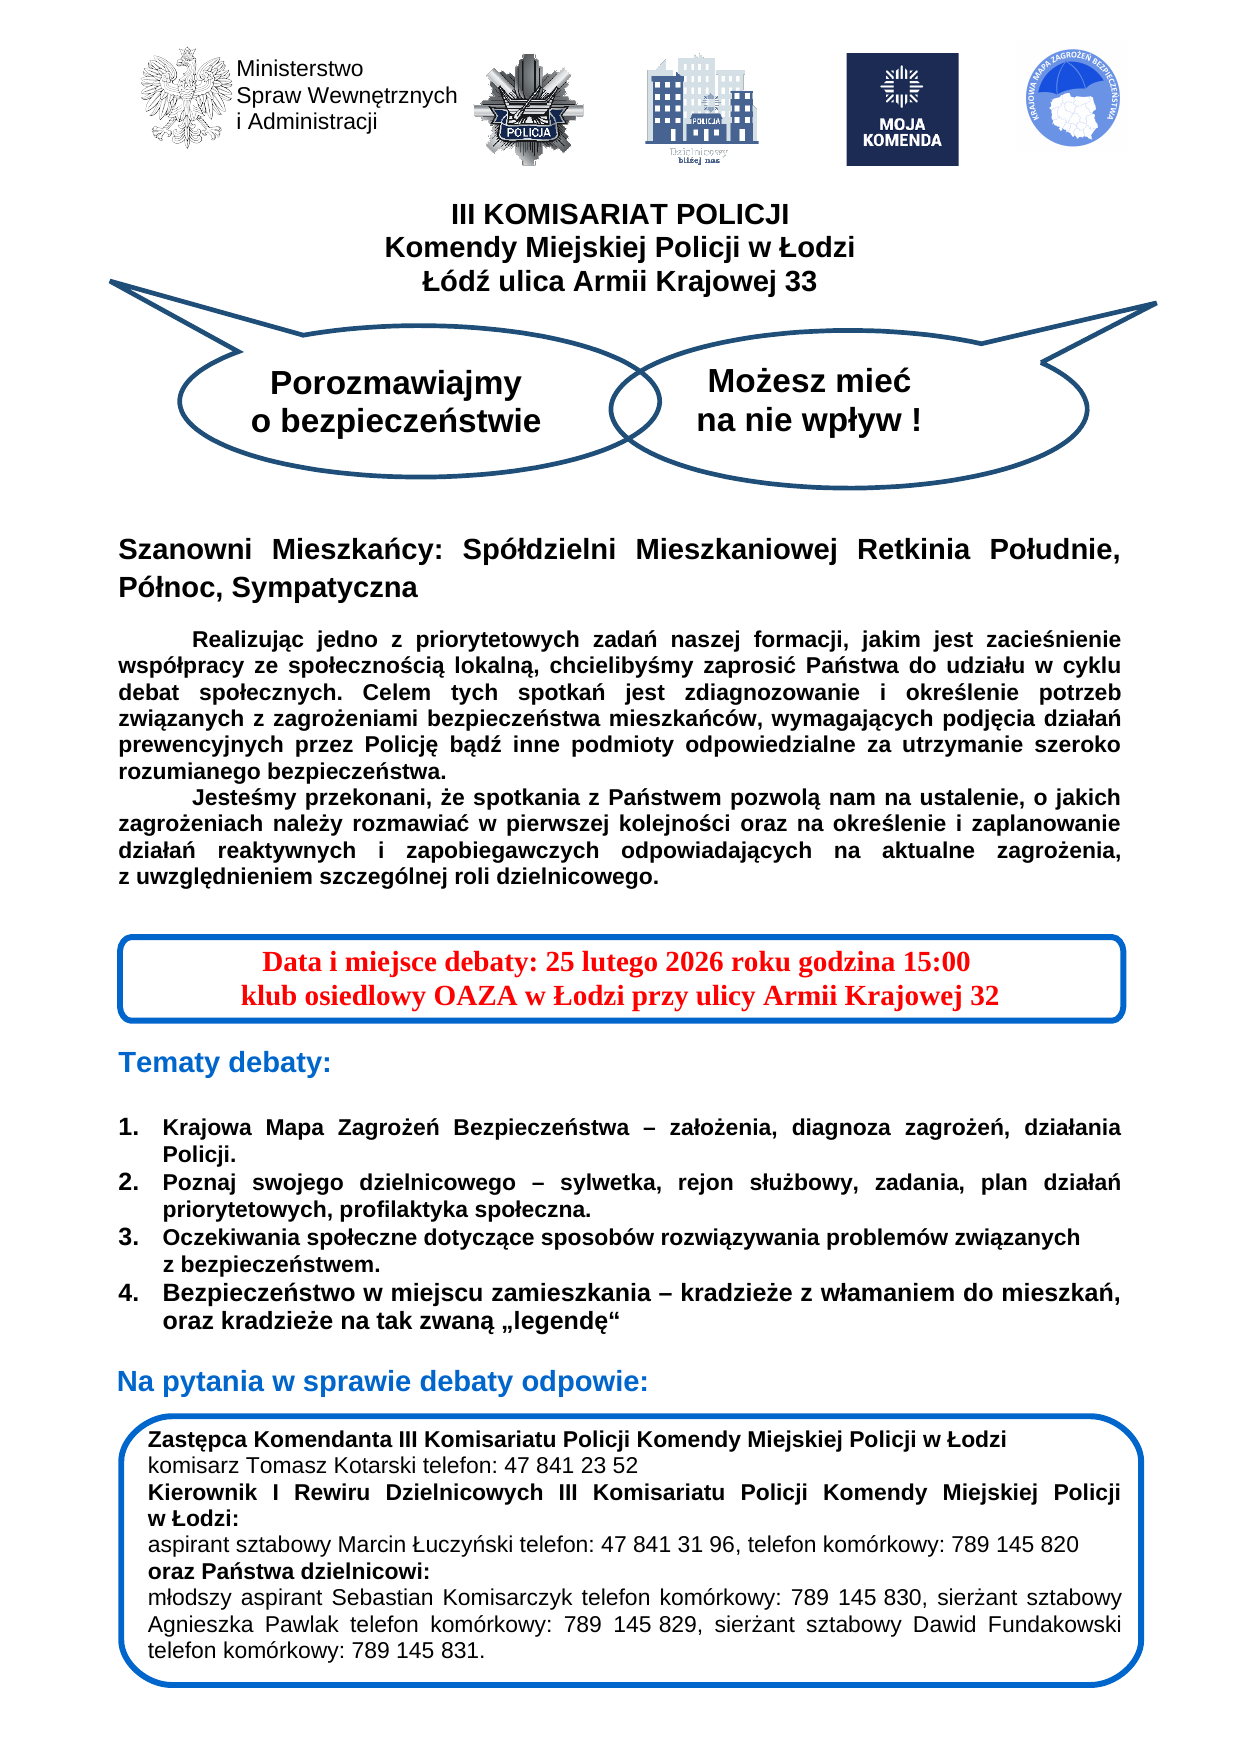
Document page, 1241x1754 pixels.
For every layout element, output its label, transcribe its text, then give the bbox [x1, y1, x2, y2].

text [118, 53, 187, 82]
text [959, 82, 1015, 108]
text Tematy debaty: [118, 1045, 1122, 1079]
text Łódź ulica Armii Krajowej 33 [118, 264, 1122, 297]
text klub osiedlowy OAZA w Łodzi przy ulicy Armii Krajowej 32 [123, 978, 1120, 1012]
text [563, 108, 647, 134]
text komisarz Tomasz Kotarski telefon: 47 841 23 52 [148, 1452, 1122, 1479]
text [118, 82, 148, 108]
text oraz Państwa dzielnicowi: [148, 1558, 1122, 1584]
text Zastępca Komendanta III Komisariatu Policji Komendy Miejskiej Policji w Łodzi [148, 1426, 1122, 1452]
text [959, 108, 1015, 134]
text [524, 53, 699, 82]
text i Administracji [202, 108, 494, 134]
text III KOMISARIAT POLICJI [118, 197, 1122, 230]
text Szanowni Mieszkańcy: Spółdzielni Mieszkaniowej Retkinia Południe, Północ, Sympatyczna [118, 532, 1122, 604]
text Spraw Wewnętrznych [223, 82, 493, 108]
text z bezpieczeństwem. [118, 1251, 1122, 1277]
list Bezpieczeństwo w miejscu zamieszkania – kradzieże z włamaniem do mieszkań, oraz kradzieże na tak zwaną „legendę“ [118, 1277, 1122, 1335]
text [959, 53, 1015, 82]
text Realizując jedno z priorytetowych zadań naszej formacji, jakim jest zacieśnienie współpracy ze społecznością lokalną, chcielibyśmy zaprosić Państwa do udziału w cyklu debat społecznych. Celem tych spotkań jest zdiagnozowanie i określenie potrzeb związanych z zagrożeniami bezpieczeństwa mieszkańców, wymagających podjęcia działań prewencyjnych przez Policję bądź inne podmioty odpowiedzialne za utrzymanie szeroko rozumianego bezpieczeństwa. [118, 626, 1122, 784]
text [700, 53, 846, 82]
text [118, 108, 171, 134]
text Na pytania w sprawie debaty odpowie: [117, 1364, 1122, 1397]
text Komendy Miejskiej Policji w Łodzi [118, 230, 1122, 264]
text [565, 82, 647, 108]
text Ministerstwo [193, 53, 523, 82]
text aspirant sztabowy Marcin Łuczyński telefon: 47 841 31 96, telefon komórkowy: 789 145 820 [148, 1531, 1122, 1558]
text Jesteśmy przekonani, że spotkania z Państwem pozwolą nam na ustalenie, o jakich zagrożeniach należy rozmawiać w pierwszej kolejności oraz na określenie i zaplanowanie działań reaktywnych i zapobiegawczych odpowiadających na aktualne zagrożenia, z uwzględnieniem szczególnej roli dzielnicowego. [118, 784, 1122, 889]
list Krajowa Mapa Zagrożeń Bezpieczeństwa – założenia, diagnoza zagrożeń, działania Policji. [118, 1112, 1122, 1167]
text [744, 82, 846, 108]
text Data i miejsce debaty: 25 lutego 2026 roku godzina 15:00 [123, 944, 1120, 978]
text młodszy aspirant Sebastian Komisarczyk telefon komórkowy: 789 145 830, sierżant sztabowy Agnieszka Pawlak telefon komórkowy: 789 145 829, sierżant sztabowy Dawid Fundakowski telefon komórkowy: 789 145 831. [148, 1584, 1122, 1663]
text Kierownik I Rewiru Dzielnicowych III Komisariatu Policji Komendy Miejskiej Policji w Łodzi: [148, 1479, 1122, 1531]
list Oczekiwania społeczne dotyczące sposobów rozwiązywania problemów związanych [118, 1222, 1122, 1251]
text [757, 108, 846, 134]
list Poznaj swojego dzielnicowego – sylwetka, rejon służbowy, zadania, plan działań priorytetowych, profilaktyka społeczna. [118, 1167, 1122, 1222]
